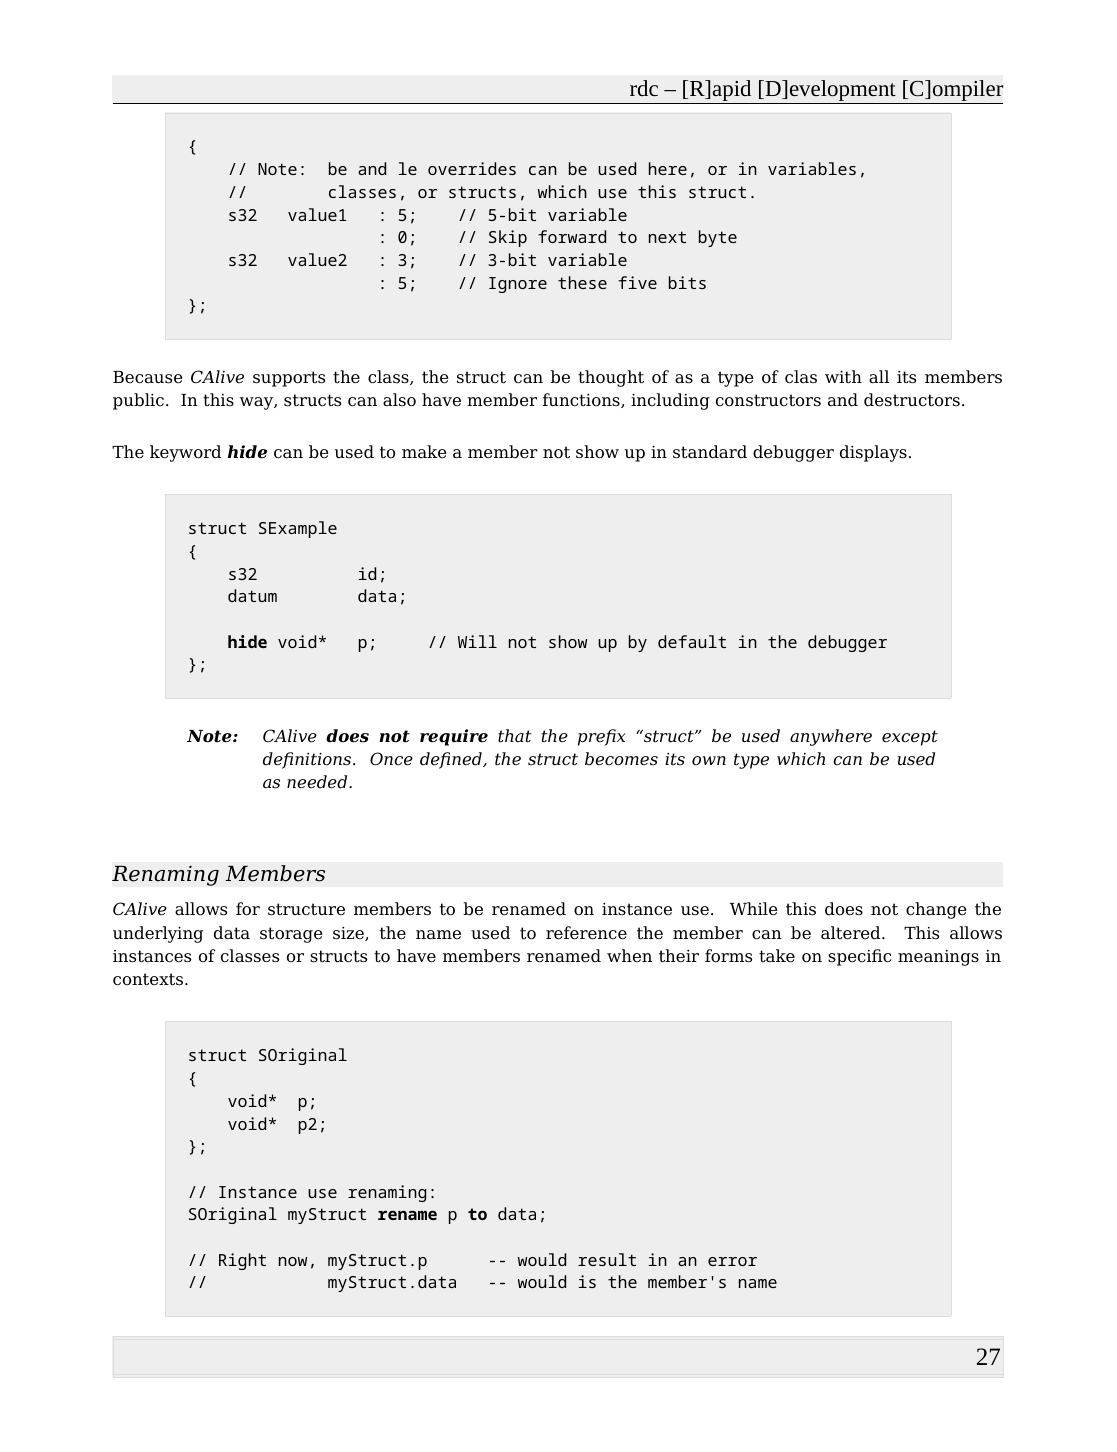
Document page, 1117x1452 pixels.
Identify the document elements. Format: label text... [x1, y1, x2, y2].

text The keyword hide can be used to make a member not show up in standard debugger displays. [112, 442, 1003, 462]
text { // Note: be and le overrides can be used here, or in variables, // classes, or structs, which use this struct. s32 value1 : 5; // 5-bit variable : 0; // Skip forward to next byte s32 value2 : 3; // 3-bit variable : 5; // Ignore these five bits }; [166, 114, 951, 339]
subtitle Renaming Members [112, 862, 1003, 887]
text struct SOriginal { void* p; void* p2; }; // Instance use renaming: SOriginal myStruct rename p to data; // Right now, myStruct.p -- would result in an error // myStruct.data -- would is the member's name [166, 1022, 951, 1316]
text Note: CAlive does not require that the prefix “struct” be used anywhere except definitions. Once defined, the struct becomes its own type which can be used as needed. [187, 727, 938, 793]
text struct SExample { s32 id; datum data; hide void* p; // Will not show up by default in the debugger }; [166, 495, 951, 698]
text Because CAlive supports the class, the struct can be thought of as a type of clas with all its members public. In this way, structs can also have member functions, including constructors and destructors. [112, 368, 1003, 411]
text CAlive allows for structure members to be renamed on instance use. While this does not change the underlying data storage size, the name used to reference the member can be altered. This allows instances of classes or structs to have members renamed when their forms take on specific meanings in contexts. [112, 900, 1003, 989]
